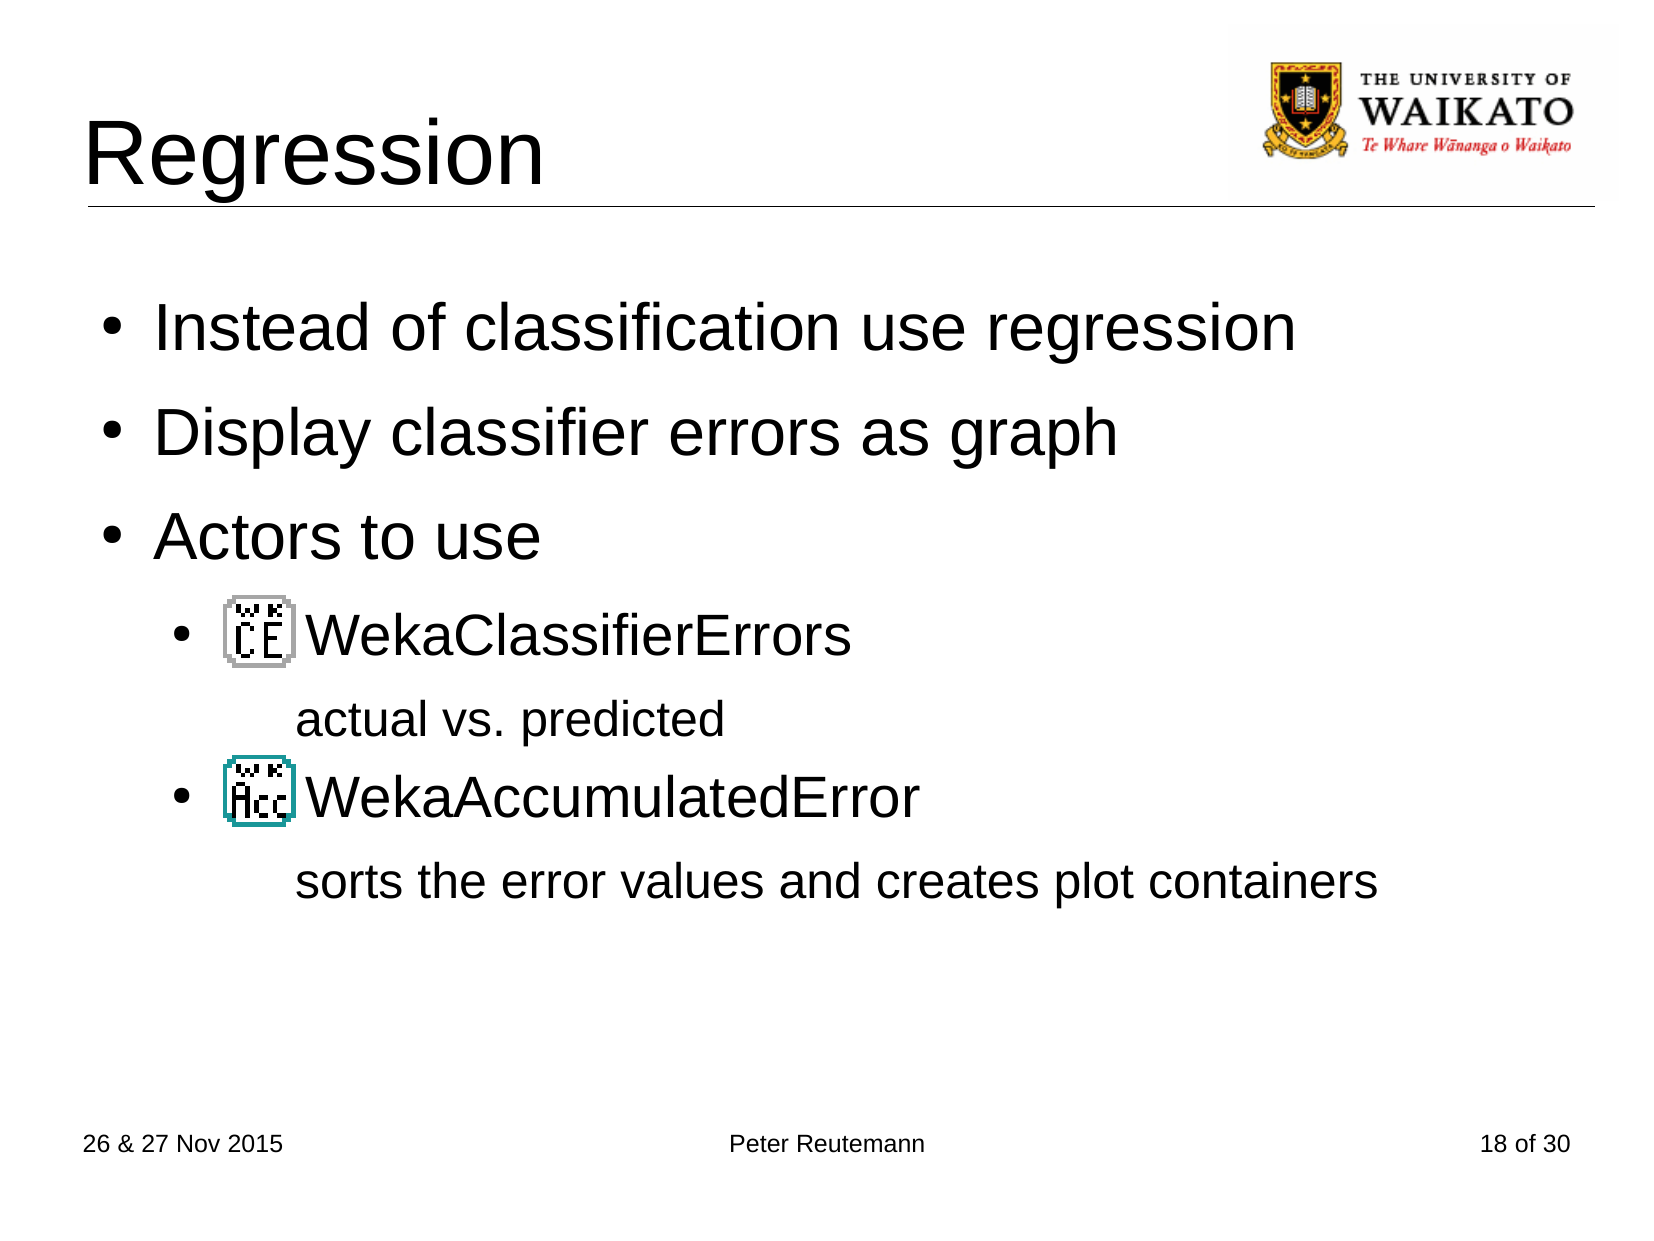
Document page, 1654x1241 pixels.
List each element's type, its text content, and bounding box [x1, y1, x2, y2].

picture [1228, 24, 1619, 201]
list Instead of classification use regression Display classifier errors as graph Actors to use WekaClassifierErrors actual vs. predicted WekaAccumulatedError sorts the error values and creates plot containers [82, 290, 1571, 1010]
title Regression [82, 49, 1571, 257]
picture [223, 595, 296, 668]
picture [223, 755, 296, 827]
